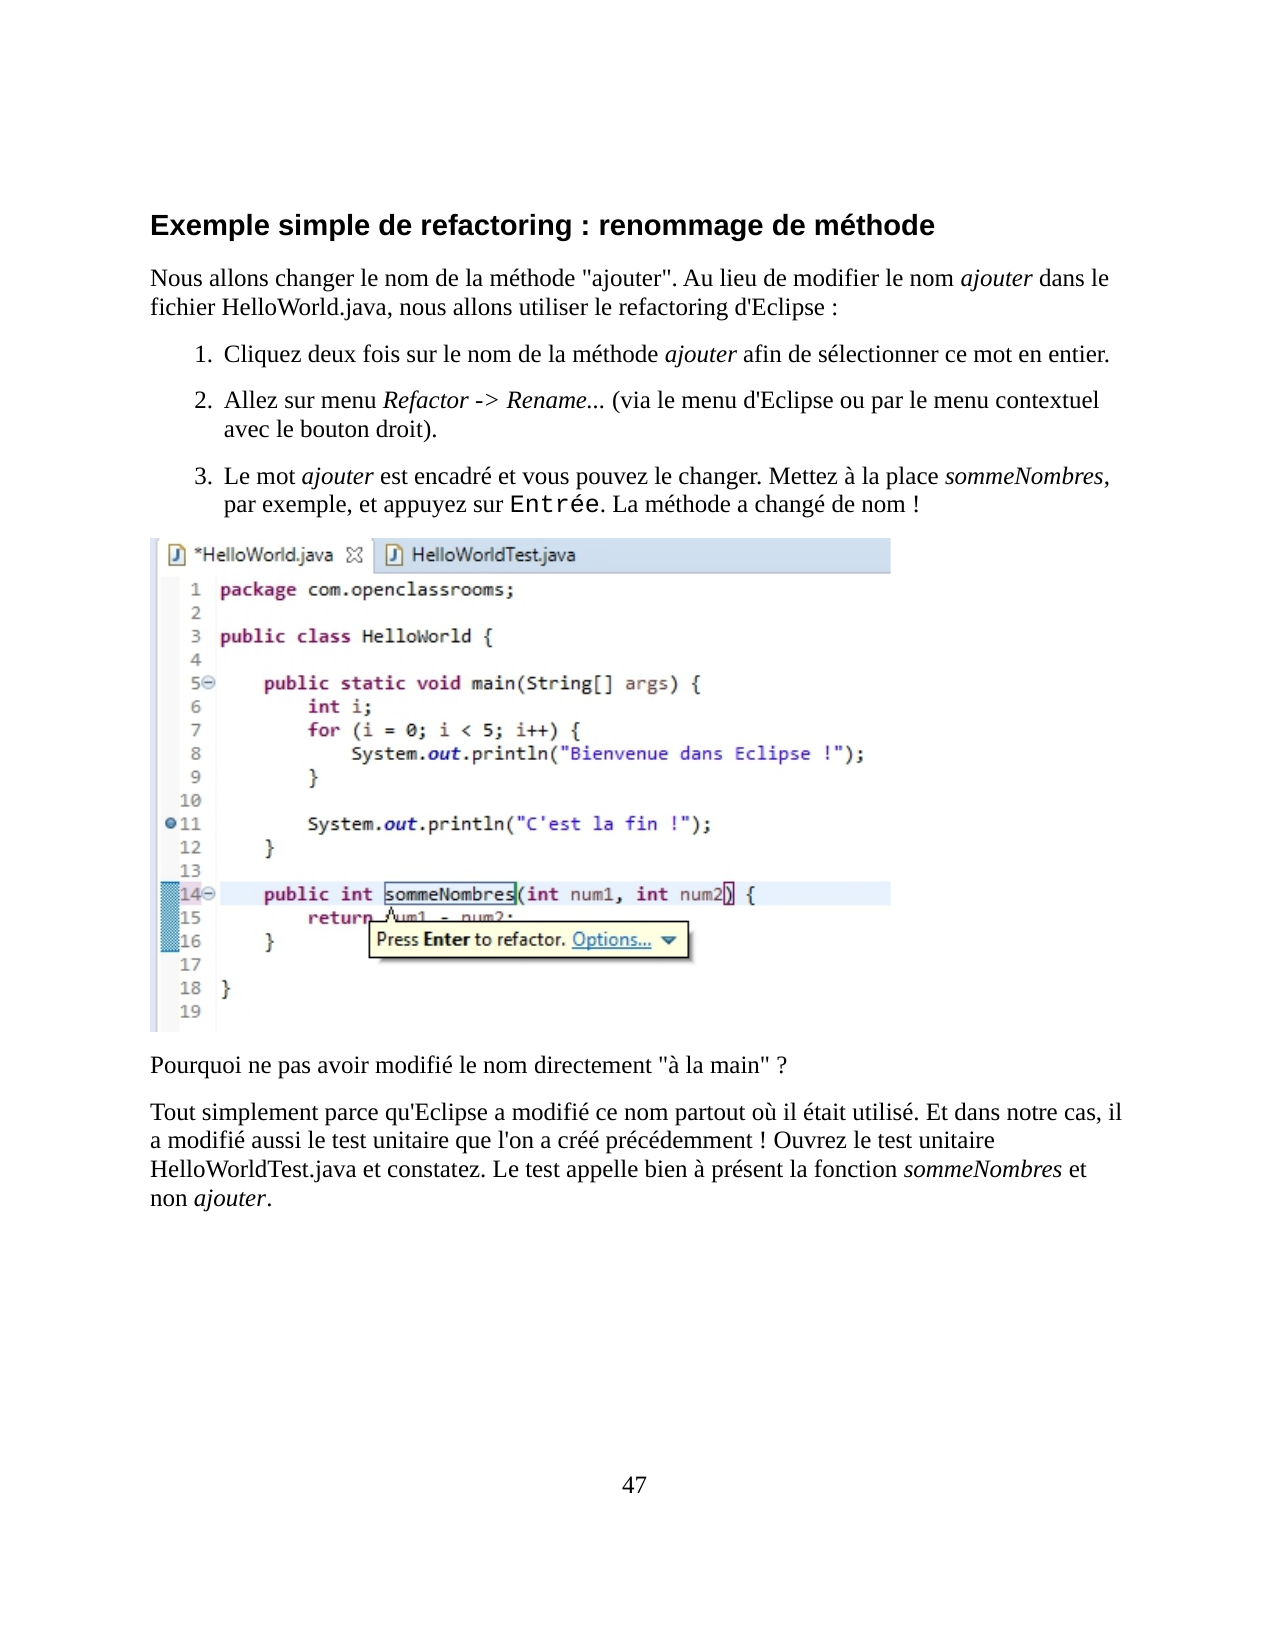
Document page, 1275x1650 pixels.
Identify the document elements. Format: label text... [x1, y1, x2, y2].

text Nous allons changer le nom de la méthode "ajouter". Au lieu de modifier le nom ajouter dans le fichier HelloWorld.java, nous allons utiliser le refactoring d'Eclipse : [150, 263, 1125, 321]
list Cliquez deux fois sur le nom de la méthode ajouter afin de sélectionner ce mot en entier. [194, 339, 1125, 367]
list Allez sur menu Refactor -> Rename... (via le menu d'Eclipse ou par le menu contextuel avec le bouton droit). [194, 385, 1125, 443]
picture [150, 538, 891, 1032]
list Le mot ajouter est encadré et vous pouvez le changer. Mettez à la place sommeNombres, par exemple, et appuyez sur Entrée. La méthode a changé de nom ! [194, 461, 1125, 520]
text Pourquoi ne pas avoir modifié le nom directement "à la main" ? [150, 1050, 1125, 1079]
subtitle Exemple simple de refactoring : renommage de méthode [150, 208, 1125, 242]
text Tout simplement parce qu'Eclipse a modifié ce nom partout où il était utilisé. Et dans notre cas, il a modifié aussi le test unitaire que l'on a créé précédemment ! Ouvrez le test unitaire HelloWorldTest.java et constatez. Le test appelle bien à présent la fonction sommeNombres et non ajouter. [150, 1097, 1125, 1212]
